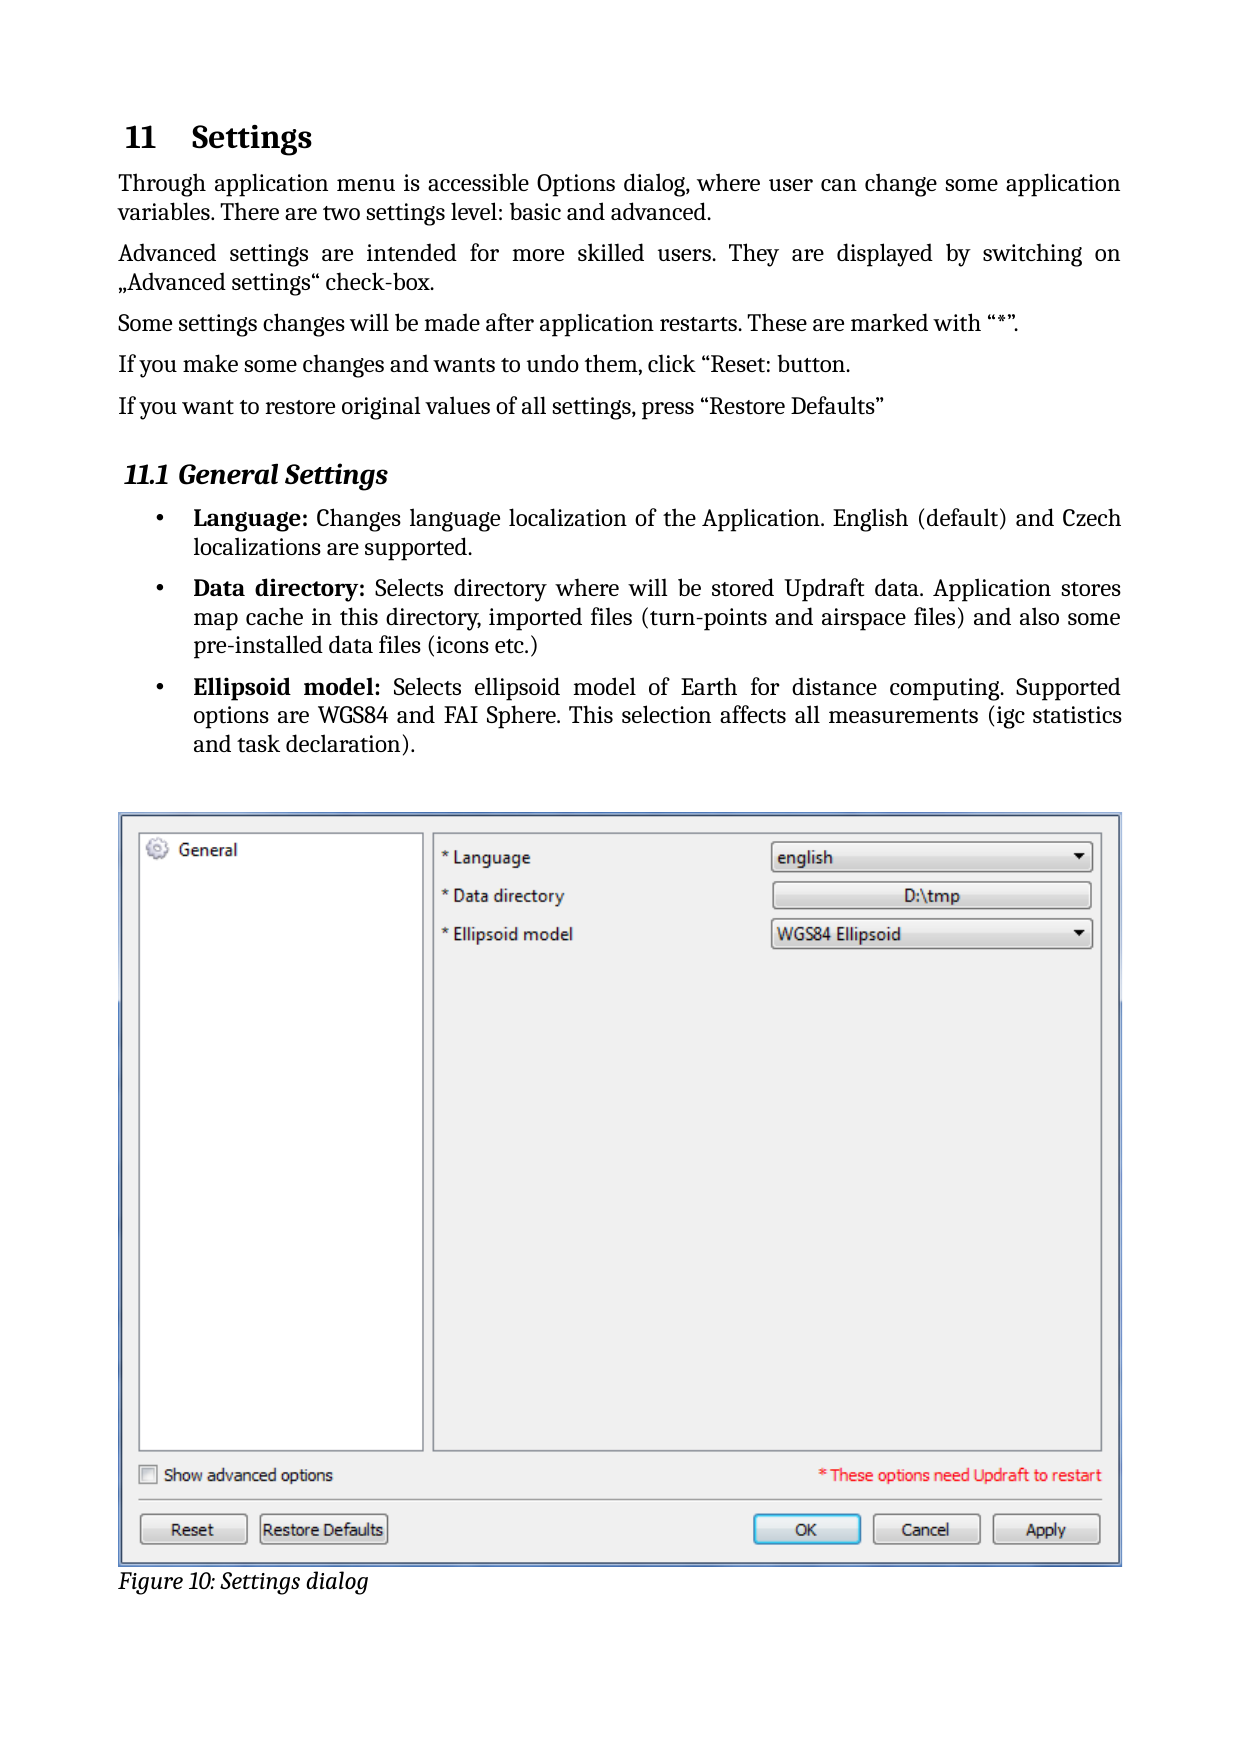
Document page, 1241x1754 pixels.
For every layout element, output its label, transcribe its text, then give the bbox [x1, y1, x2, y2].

subtitle General Settings [118, 458, 1122, 491]
text If you make some changes and wants to undo them, click “Reset: button. [118, 350, 1122, 379]
text Through application menu is accessible Options dialog, where user can change some application variables. There are two settings level: basic and advanced. [118, 169, 1122, 227]
text Advanced settings are intended for more skilled users. They are displayed by switching on „Advanced settings“ check-box. [118, 239, 1122, 297]
subtitle Settings [118, 118, 1122, 157]
picture [118, 812, 1123, 1567]
text If you want to restore original values of all settings, press “Restore Defaults” [118, 392, 1122, 420]
text Figure 10: Settings dialog [118, 1567, 1122, 1596]
list Ellipsoid model: Selects ellipsoid model of Earth for distance computing. Supported options are WGS84 and FAI Sphere. This selection affects all measurements (igc statistics and task declaration). [156, 673, 1122, 759]
list Data directory: Selects directory where will be stored Updraft data. Application stores map cache in this directory, imported files (turn-points and airspace files) and also some pre-installed data files (icons etc.) [156, 574, 1122, 660]
list Language: Changes language localization of the Application. English (default) and Czech localizations are supported. [156, 504, 1122, 561]
text Some settings changes will be made after application restarts. These are marked with “*”. [118, 309, 1122, 338]
